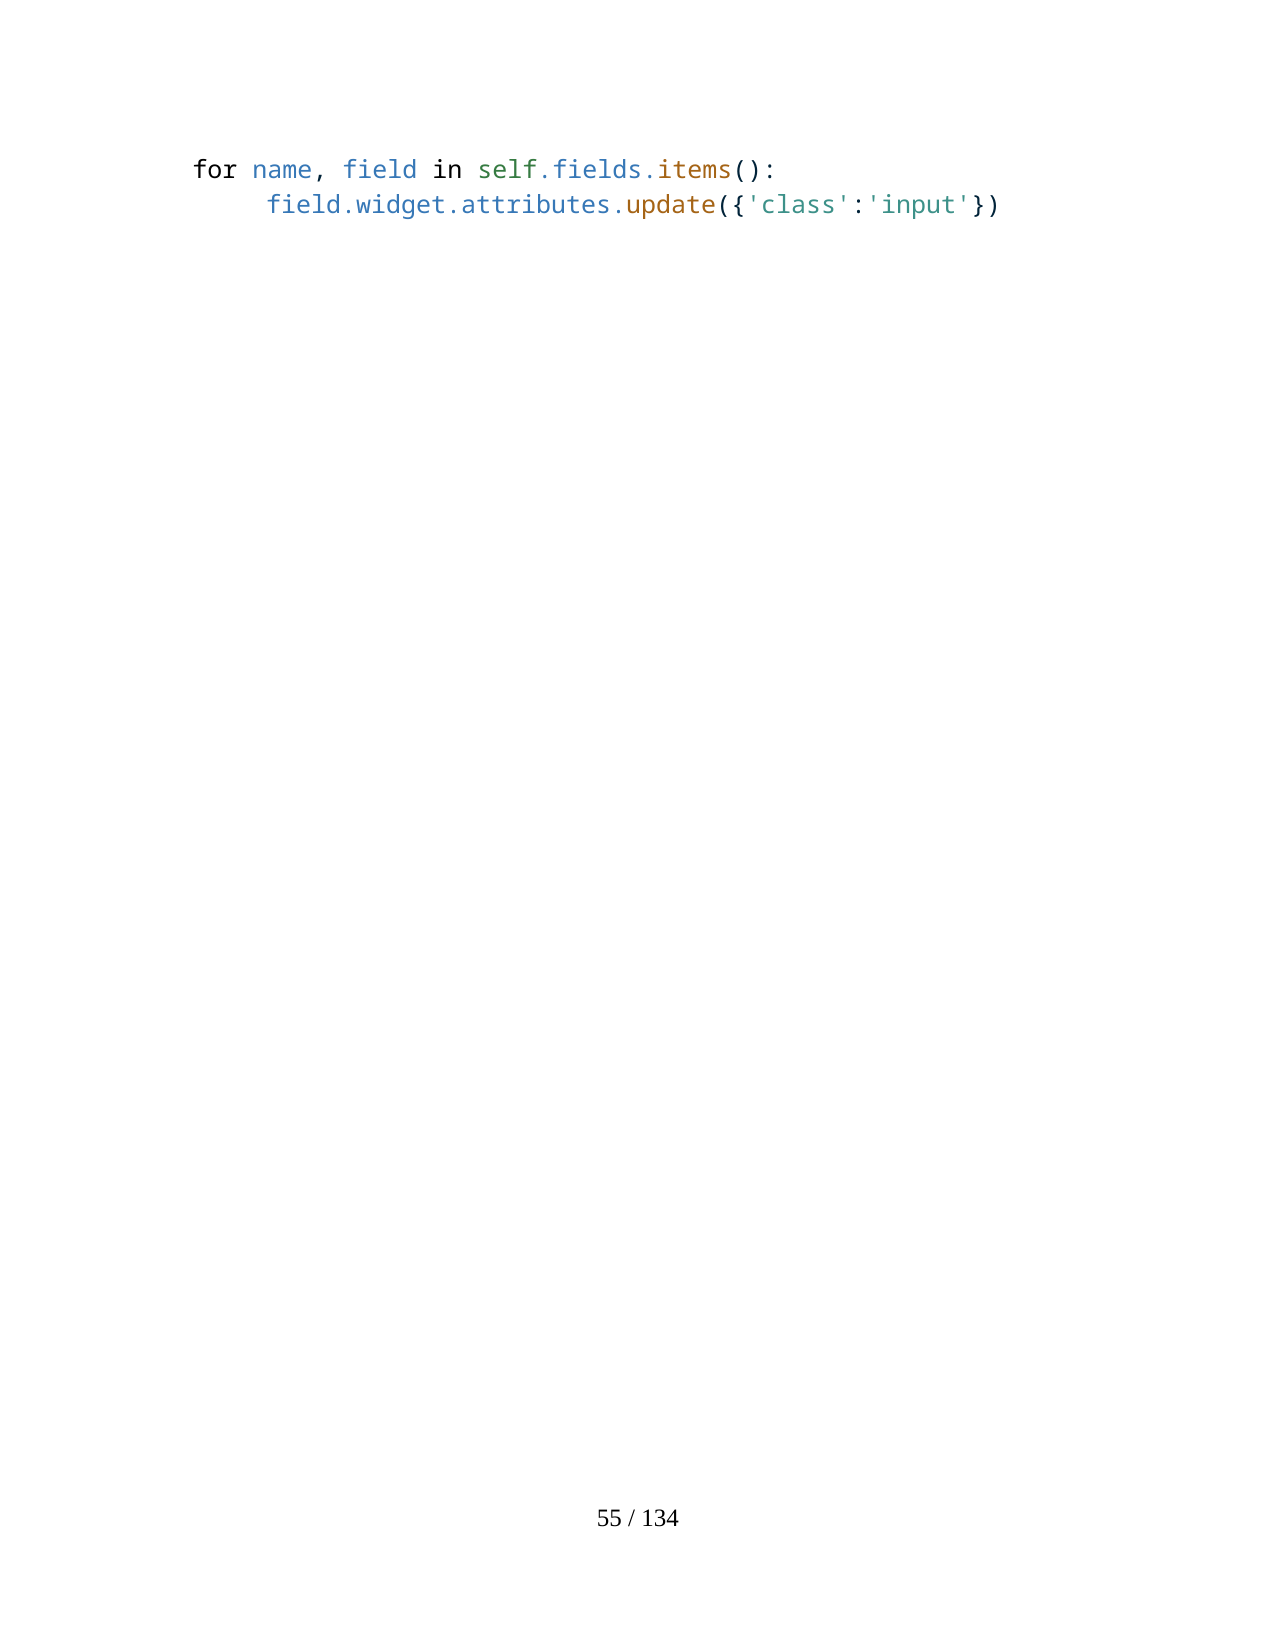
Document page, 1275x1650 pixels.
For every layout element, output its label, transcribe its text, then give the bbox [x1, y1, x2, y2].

text for name, field in self.fields.items(): [118, 152, 1157, 186]
text field.widget.attributes.update({'class':'input'}) [118, 186, 1157, 220]
